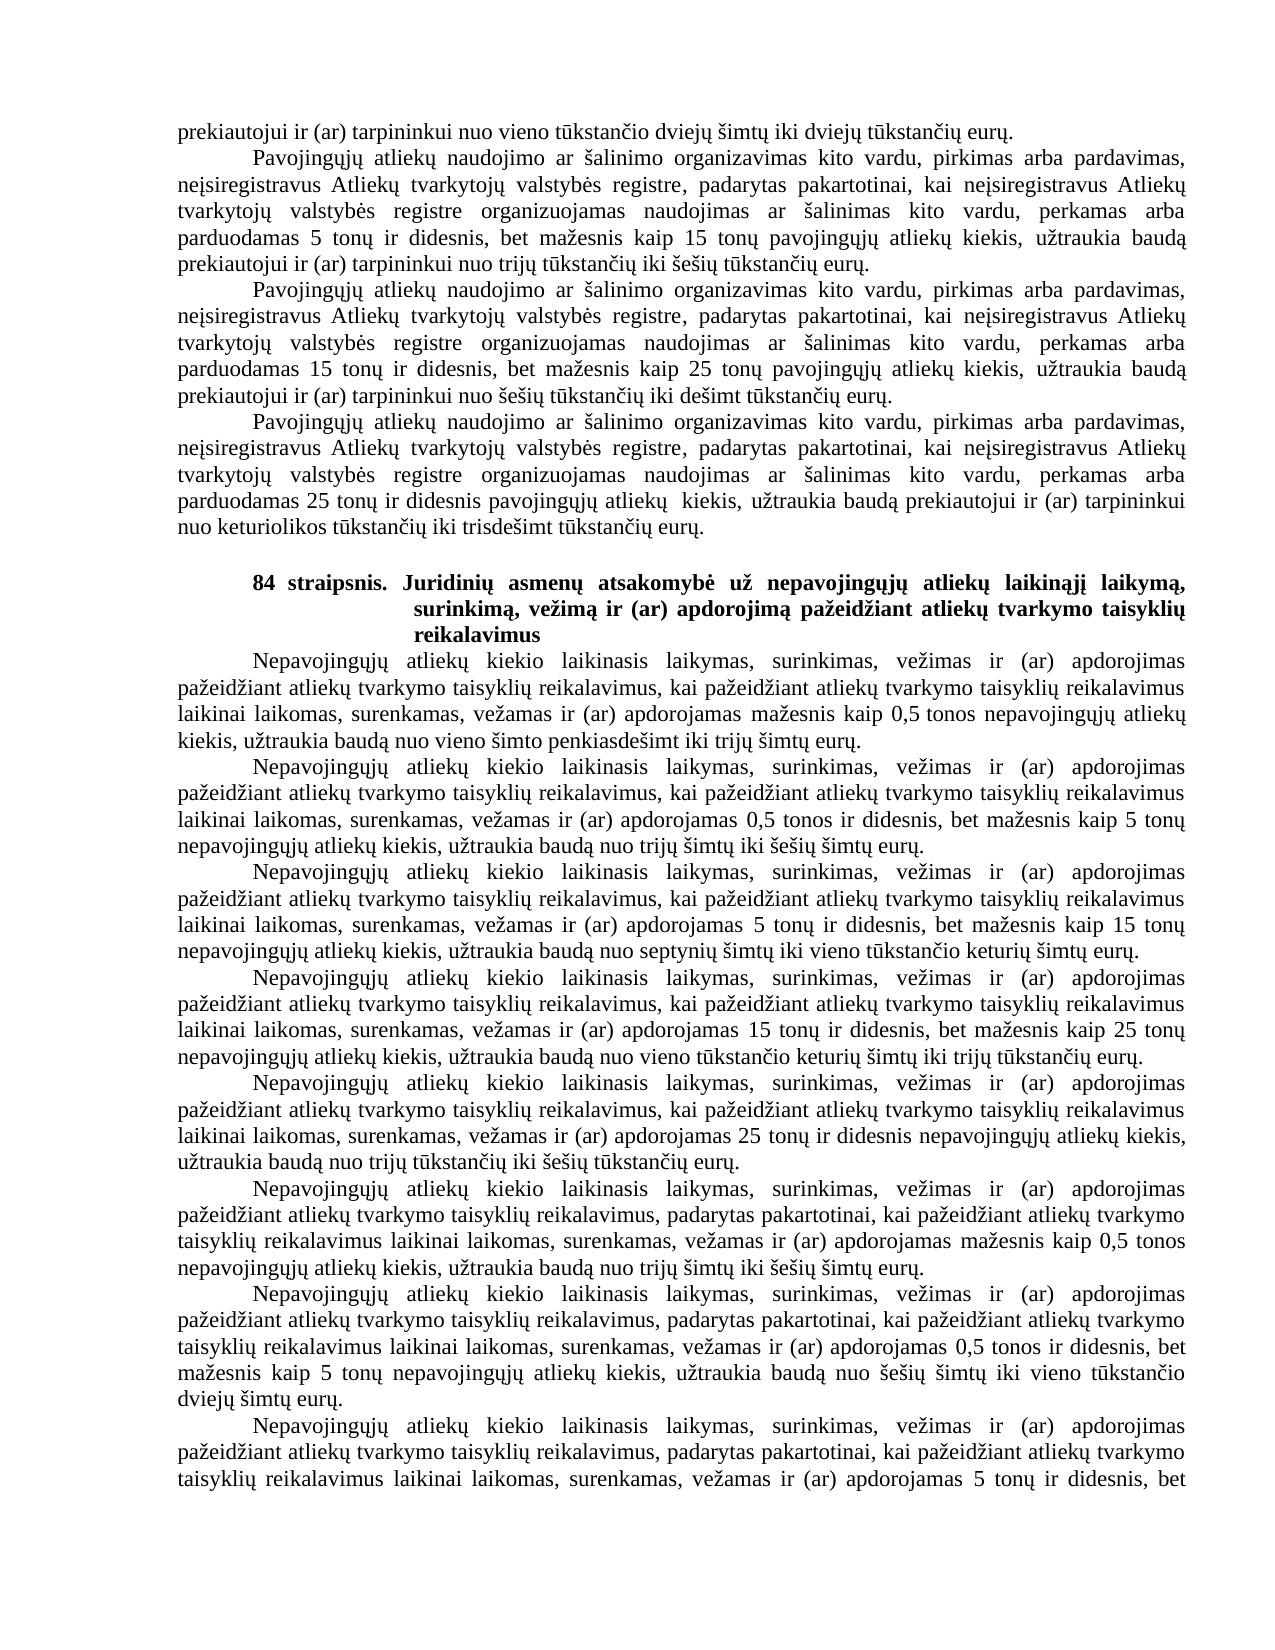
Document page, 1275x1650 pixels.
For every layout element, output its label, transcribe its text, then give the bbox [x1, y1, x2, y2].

text Pavojingųjų atliekų naudojimo ar šalinimo organizavimas kito vardu, pirkimas arba pardavimas, neįsiregistravus Atliekų tvarkytojų valstybės registre, padarytas pakartotinai, kai neįsiregistravus Atliekų tvarkytojų valstybės registre organizuojamas naudojimas ar šalinimas kito vardu, perkamas arba parduodamas 25 tonų ir didesnis pavojingųjų atliekų kiekis, užtraukia baudą prekiautojui ir (ar) tarpininkui nuo keturiolikos tūkstančių iki trisdešimt tūkstančių eurų. [177, 408, 1186, 540]
text Nepavojingųjų atliekų kiekio laikinasis laikymas, surinkimas, vežimas ir (ar) apdorojimas pažeidžiant atliekų tvarkymo taisyklių reikalavimus, kai pažeidžiant atliekų tvarkymo taisyklių reikalavimus laikinai laikomas, surenkamas, vežamas ir (ar) apdorojamas 0,5 tonos ir didesnis, bet mažesnis kaip 5 tonų nepavojingųjų atliekų kiekis, užtraukia baudą nuo trijų šimtų iki šešių šimtų eurų. [177, 753, 1186, 858]
text Nepavojingųjų atliekų kiekio laikinasis laikymas, surinkimas, vežimas ir (ar) apdorojimas pažeidžiant atliekų tvarkymo taisyklių reikalavimus, padarytas pakartotinai, kai pažeidžiant atliekų tvarkymo taisyklių reikalavimus laikinai laikomas, surenkamas, vežamas ir (ar) apdorojamas mažesnis kaip 0,5 tonos nepavojingųjų atliekų kiekis, užtraukia baudą nuo trijų šimtų iki šešių šimtų eurų. [177, 1175, 1186, 1280]
text 84 straipsnis. Juridinių asmenų atsakomybė už nepavojingųjų atliekų laikinąjį laikymą, surinkimą, vežimą ir (ar) apdorojimą pažeidžiant atliekų tvarkymo taisyklių reikalavimus [252, 568, 1186, 648]
text Pavojingųjų atliekų naudojimo ar šalinimo organizavimas kito vardu, pirkimas arba pardavimas, neįsiregistravus Atliekų tvarkytojų valstybės registre, padarytas pakartotinai, kai neįsiregistravus Atliekų tvarkytojų valstybės registre organizuojamas naudojimas ar šalinimas kito vardu, perkamas arba parduodamas 15 tonų ir didesnis, bet mažesnis kaip 25 tonų pavojingųjų atliekų kiekis, užtraukia baudą prekiautojui ir (ar) tarpininkui nuo šešių tūkstančių iki dešimt tūkstančių eurų. [177, 276, 1186, 408]
text Nepavojingųjų atliekų kiekio laikinasis laikymas, surinkimas, vežimas ir (ar) apdorojimas pažeidžiant atliekų tvarkymo taisyklių reikalavimus, kai pažeidžiant atliekų tvarkymo taisyklių reikalavimus laikinai laikomas, surenkamas, vežamas ir (ar) apdorojamas mažesnis kaip 0,5 tonos nepavojingųjų atliekų kiekis, užtraukia baudą nuo vieno šimto penkiasdešimt iki trijų šimtų eurų. [177, 648, 1186, 753]
text prekiautojui ir (ar) tarpininkui nuo vieno tūkstančio dviejų šimtų iki dviejų tūkstančių eurų. [177, 118, 1186, 144]
text Pavojingųjų atliekų naudojimo ar šalinimo organizavimas kito vardu, pirkimas arba pardavimas, neįsiregistravus Atliekų tvarkytojų valstybės registre, padarytas pakartotinai, kai neįsiregistravus Atliekų tvarkytojų valstybės registre organizuojamas naudojimas ar šalinimas kito vardu, perkamas arba parduodamas 5 tonų ir didesnis, bet mažesnis kaip 15 tonų pavojingųjų atliekų kiekis, užtraukia baudą prekiautojui ir (ar) tarpininkui nuo trijų tūkstančių iki šešių tūkstančių eurų. [177, 144, 1186, 276]
text Nepavojingųjų atliekų kiekio laikinasis laikymas, surinkimas, vežimas ir (ar) apdorojimas pažeidžiant atliekų tvarkymo taisyklių reikalavimus, padarytas pakartotinai, kai pažeidžiant atliekų tvarkymo taisyklių reikalavimus laikinai laikomas, surenkamas, vežamas ir (ar) apdorojamas 0,5 tonos ir didesnis, bet mažesnis kaip 5 tonų nepavojingųjų atliekų kiekis, užtraukia baudą nuo šešių šimtų iki vieno tūkstančio dviejų šimtų eurų. [177, 1280, 1186, 1412]
text Nepavojingųjų atliekų kiekio laikinasis laikymas, surinkimas, vežimas ir (ar) apdorojimas pažeidžiant atliekų tvarkymo taisyklių reikalavimus, kai pažeidžiant atliekų tvarkymo taisyklių reikalavimus laikinai laikomas, surenkamas, vežamas ir (ar) apdorojamas 5 tonų ir didesnis, bet mažesnis kaip 15 tonų nepavojingųjų atliekų kiekis, užtraukia baudą nuo septynių šimtų iki vieno tūkstančio keturių šimtų eurų. [177, 858, 1186, 964]
text Nepavojingųjų atliekų kiekio laikinasis laikymas, surinkimas, vežimas ir (ar) apdorojimas pažeidžiant atliekų tvarkymo taisyklių reikalavimus, kai pažeidžiant atliekų tvarkymo taisyklių reikalavimus laikinai laikomas, surenkamas, vežamas ir (ar) apdorojamas 15 tonų ir didesnis, bet mažesnis kaip 25 tonų nepavojingųjų atliekų kiekis, užtraukia baudą nuo vieno tūkstančio keturių šimtų iki trijų tūkstančių eurų. [177, 964, 1186, 1069]
text Nepavojingųjų atliekų kiekio laikinasis laikymas, surinkimas, vežimas ir (ar) apdorojimas pažeidžiant atliekų tvarkymo taisyklių reikalavimus, padarytas pakartotinai, kai pažeidžiant atliekų tvarkymo taisyklių reikalavimus laikinai laikomas, surenkamas, vežamas ir (ar) apdorojamas 5 tonų ir didesnis, bet [177, 1412, 1186, 1491]
text Nepavojingųjų atliekų kiekio laikinasis laikymas, surinkimas, vežimas ir (ar) apdorojimas pažeidžiant atliekų tvarkymo taisyklių reikalavimus, kai pažeidžiant atliekų tvarkymo taisyklių reikalavimus laikinai laikomas, surenkamas, vežamas ir (ar) apdorojamas 25 tonų ir didesnis nepavojingųjų atliekų kiekis, užtraukia baudą nuo trijų tūkstančių iki šešių tūkstančių eurų. [177, 1069, 1186, 1175]
